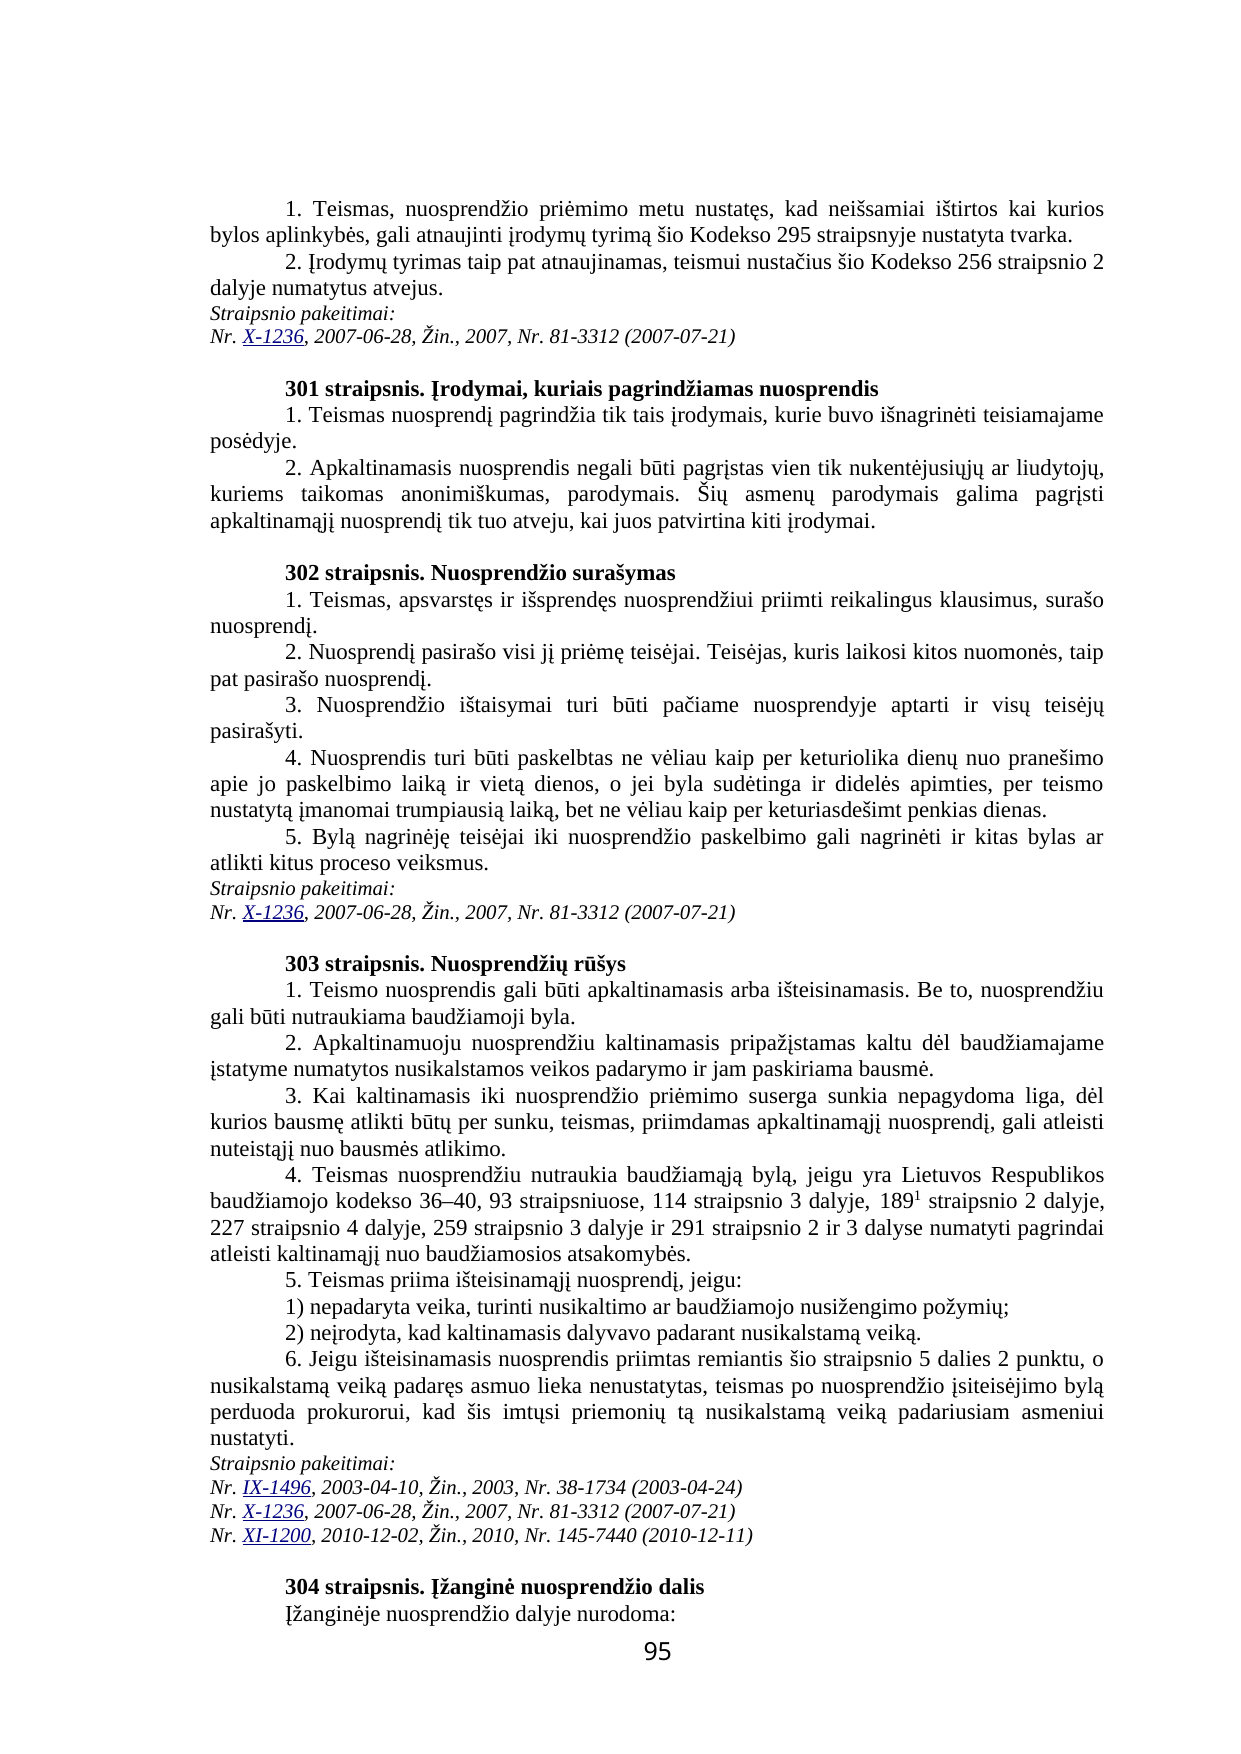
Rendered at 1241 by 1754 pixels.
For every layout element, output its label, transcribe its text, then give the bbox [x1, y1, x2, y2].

text 5. Teismas priima išteisinamąjį nuosprendį, jeigu: [210, 1266, 1106, 1293]
text 2. Įrodymų tyrimas taip pat atnaujinamas, teismui nustačius šio Kodekso 256 straipsnio 2 dalyje numatytus atvejus. [210, 248, 1106, 300]
text 1) nepadaryta veika, turinti nusikaltimo ar baudžiamojo nusižengimo požymių; [210, 1293, 1106, 1319]
text Straipsnio pakeitimai: [210, 300, 1106, 324]
text Nr. X-1236, 2007-06-28, Žin., 2007, Nr. 81-3312 (2007-07-21) [210, 1499, 1106, 1523]
text Nr. X-1236, 2007-06-28, Žin., 2007, Nr. 81-3312 (2007-07-21) [210, 900, 1106, 924]
text Nr. IX-1496, 2003-04-10, Žin., 2003, Nr. 38-1734 (2003-04-24) [210, 1475, 1106, 1499]
text 1. Teismas, apsvarstęs ir išsprendęs nuosprendžiui priimti reikalingus klausimus, surašo nuosprendį. [210, 586, 1106, 638]
text 5. Bylą nagrinėję teisėjai iki nuosprendžio paskelbimo gali nagrinėti ir kitas bylas ar atlikti kitus proceso veiksmus. [210, 823, 1106, 876]
text 4. Teismas nuosprendžiu nutraukia baudžiamąją bylą, jeigu yra Lietuvos Respublikos baudžiamojo kodekso 36–40, 93 straipsniuose, 114 straipsnio 3 dalyje, 1891 straipsnio 2 dalyje, 227 straipsnio 4 dalyje, 259 straipsnio 3 dalyje ir 291 straipsnio 2 ir 3 dalyse numatyti pagrindai atleisti kaltinamąjį nuo baudžiamosios atsakomybės. [210, 1161, 1106, 1266]
text Nr. X-1236, 2007-06-28, Žin., 2007, Nr. 81-3312 (2007-07-21) [210, 324, 1106, 348]
text 2. Apkaltinamuoju nuosprendžiu kaltinamasis pripažįstamas kaltu dėl baudžiamajame įstatyme numatytos nusikalstamos veikos padarymo ir jam paskiriama bausmė. [210, 1029, 1106, 1082]
text 6. Jeigu išteisinamasis nuosprendis priimtas remiantis šio straipsnio 5 dalies 2 punktu, o nusikalstamą veiką padaręs asmuo lieka nenustatytas, teismas po nuosprendžio įsiteisėjimo bylą perduoda prokurorui, kad šis imtųsi priemonių tą nusikalstamą veiką padariusiam asmeniui nustatyti. [210, 1345, 1106, 1451]
text 1. Teismas, nuosprendžio priėmimo metu nustatęs, kad neišsamiai ištirtos kai kurios bylos aplinkybės, gali atnaujinti įrodymų tyrimą šio Kodekso 295 straipsnyje nustatyta tvarka. [210, 195, 1106, 248]
text 303 straipsnis. Nuosprendžių rūšys [210, 950, 1106, 976]
text Įžanginėje nuosprendžio dalyje nurodoma: [210, 1600, 1106, 1626]
text Nr. XI-1200, 2010-12-02, Žin., 2010, Nr. 145-7440 (2010-12-11) [210, 1523, 1106, 1547]
text 2. Nuosprendį pasirašo visi jį priėmę teisėjai. Teisėjas, kuris laikosi kitos nuomonės, taip pat pasirašo nuosprendį. [210, 638, 1106, 691]
text 2. Apkaltinamasis nuosprendis negali būti pagrįstas vien tik nukentėjusiųjų ar liudytojų, kuriems taikomas anonimiškumas, parodymais. Šių asmenų parodymais galima pagrįsti apkaltinamąjį nuosprendį tik tuo atveju, kai juos patvirtina kiti įrodymai. [210, 454, 1106, 533]
text 304 straipsnis. Įžanginė nuosprendžio dalis [210, 1573, 1106, 1600]
text 1. Teismas nuosprendį pagrindžia tik tais įrodymais, kurie buvo išnagrinėti teisiamajame posėdyje. [210, 401, 1106, 454]
text 1. Teismo nuosprendis gali būti apkaltinamasis arba išteisinamasis. Be to, nuosprendžiu gali būti nutraukiama baudžiamoji byla. [210, 976, 1106, 1029]
text 2) neįrodyta, kad kaltinamasis dalyvavo padarant nusikalstamą veiką. [210, 1319, 1106, 1345]
text 3. Nuosprendžio ištaisymai turi būti pačiame nuosprendyje aptarti ir visų teisėjų pasirašyti. [210, 691, 1106, 744]
text 301 straipsnis. Įrodymai, kuriais pagrindžiamas nuosprendis [210, 375, 1106, 401]
text 3. Kai kaltinamasis iki nuosprendžio priėmimo suserga sunkia nepagydoma liga, dėl kurios bausmę atlikti būtų per sunku, teismas, priimdamas apkaltinamąjį nuosprendį, gali atleisti nuteistąjį nuo bausmės atlikimo. [210, 1082, 1106, 1161]
text Straipsnio pakeitimai: [210, 1451, 1106, 1475]
text 4. Nuosprendis turi būti paskelbtas ne vėliau kaip per keturiolika dienų nuo pranešimo apie jo paskelbimo laiką ir vietą dienos, o jei byla sudėtinga ir didelės apimties, per teismo nustatytą įmanomai trumpiausią laiką, bet ne vėliau kaip per keturiasdešimt penkias dienas. [210, 744, 1106, 823]
text 302 straipsnis. Nuosprendžio surašymas [210, 559, 1106, 586]
text Straipsnio pakeitimai: [210, 876, 1106, 900]
